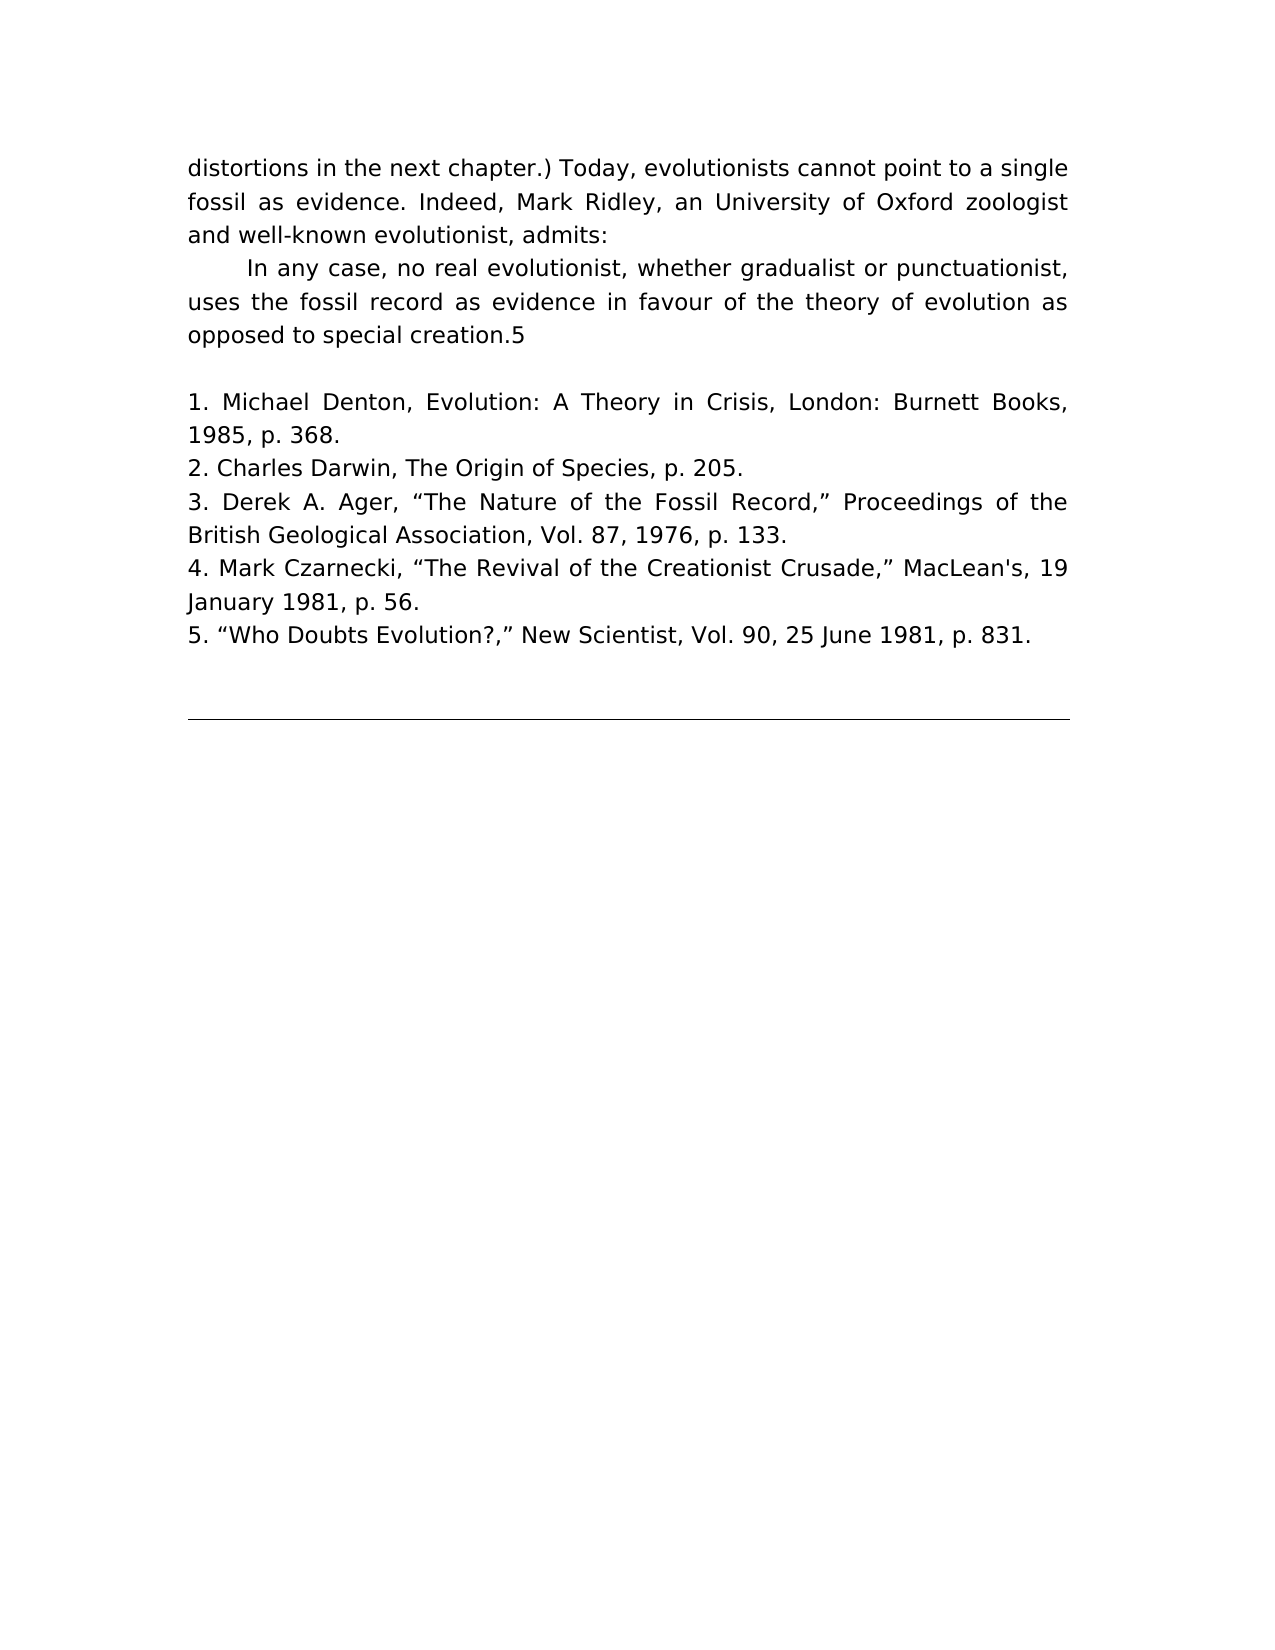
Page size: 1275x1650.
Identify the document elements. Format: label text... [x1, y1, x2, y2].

text 3. Derek A. Ager, “The Nature of the Fossil Record,” Proceedings of the British Geological Association, Vol. 87, 1976, p. 133. [187, 483, 1070, 550]
text 5. “Who Doubts Evolution?,” New Scientist, Vol. 90, 25 June 1981, p. 831. [187, 617, 1070, 650]
text 4. Mark Czarnecki, “The Revival of the Creationist Crusade,” MacLean's, 19 January 1981, p. 56. [187, 550, 1070, 617]
text 1. Michael Denton, Evolution: A Theory in Crisis, London: Burnett Books, 1985, p. 368. [187, 383, 1070, 450]
text distortions in the next chapter.) Today, evolutionists cannot point to a single fossil as evidence. Indeed, Mark Ridley, an University of Oxford zoologist and well-known evolutionist, admits: [187, 150, 1070, 250]
text 2. Charles Darwin, The Origin of Species, p. 205. [187, 450, 1070, 483]
text In any case, no real evolutionist, whether gradualist or punctuationist, uses the fossil record as evidence in favour of the theory of evolution as opposed to special creation.5 [187, 250, 1070, 350]
